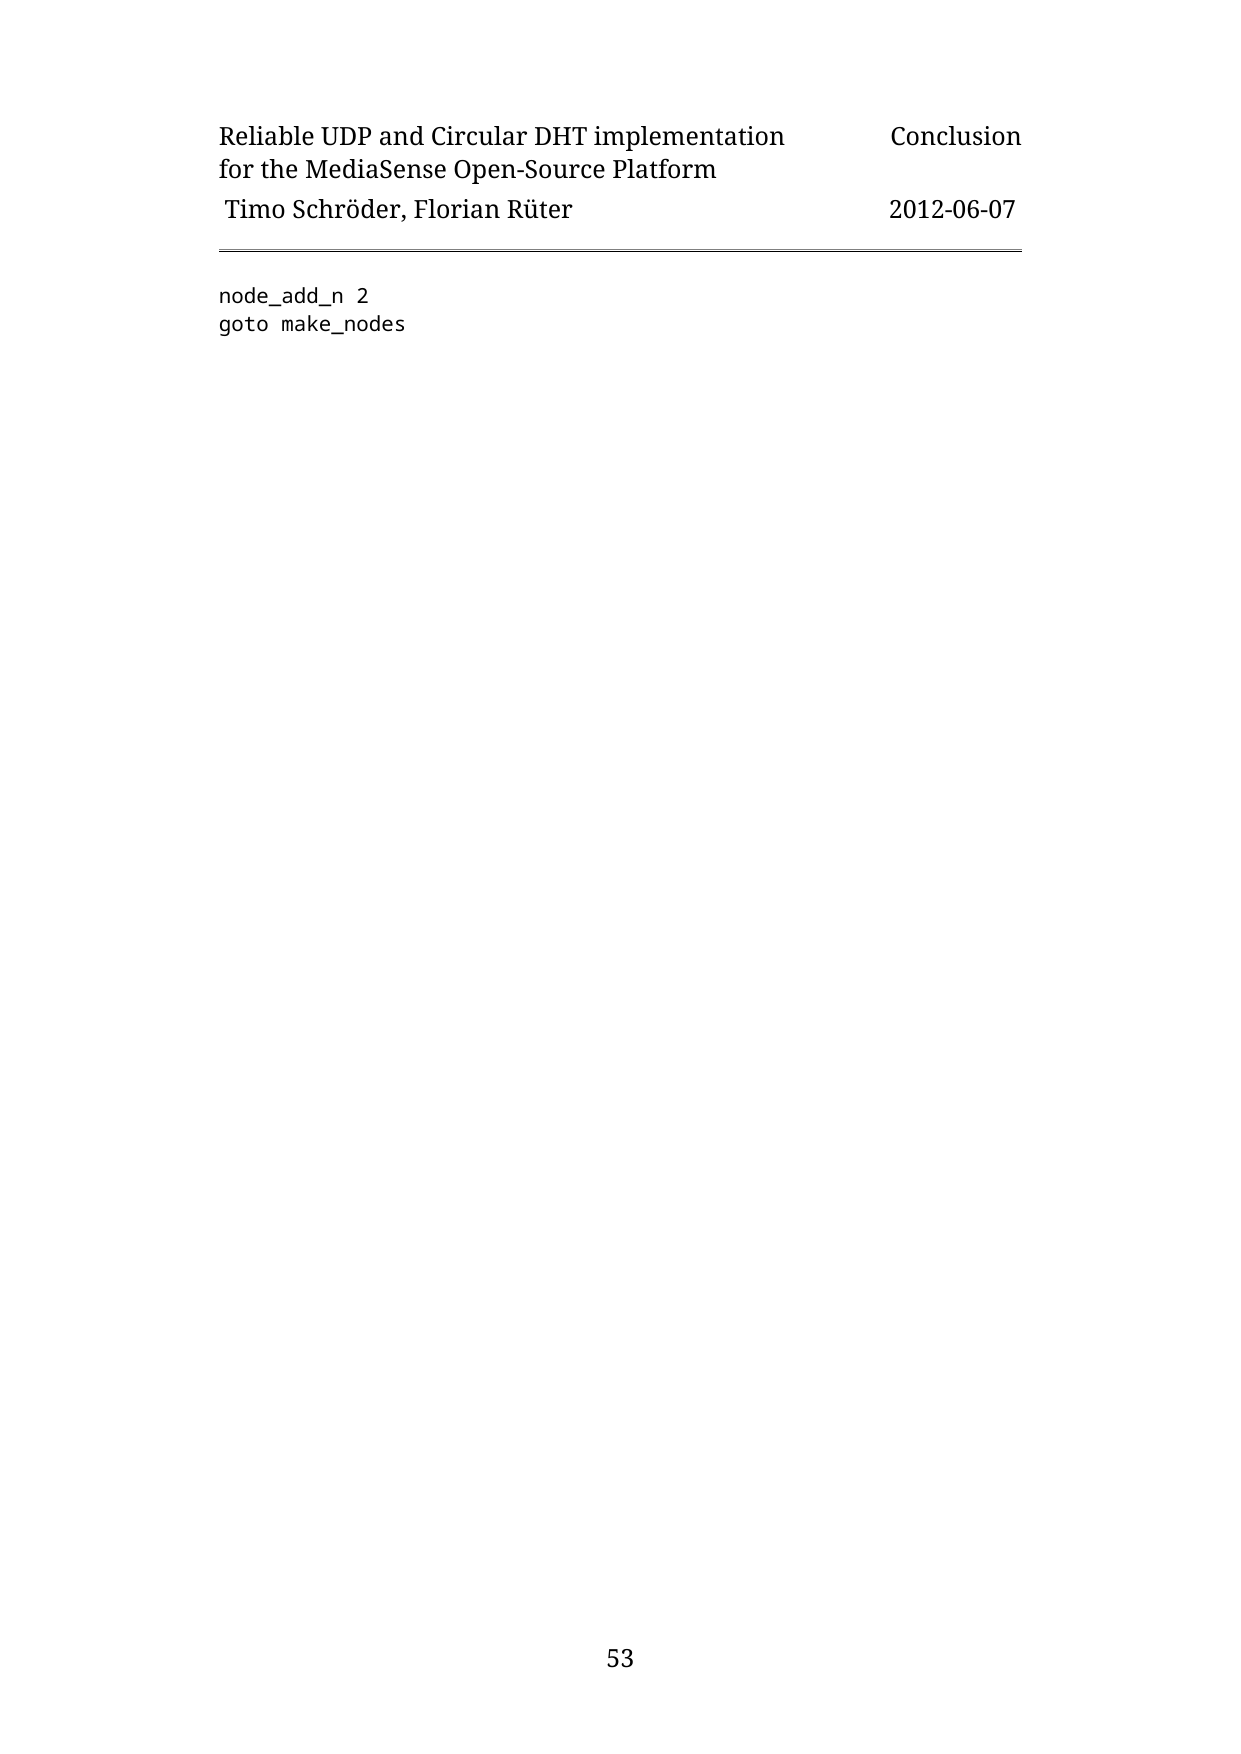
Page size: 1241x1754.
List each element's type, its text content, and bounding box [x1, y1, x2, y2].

text node_add_n 2 goto make_nodes [218, 281, 1022, 338]
